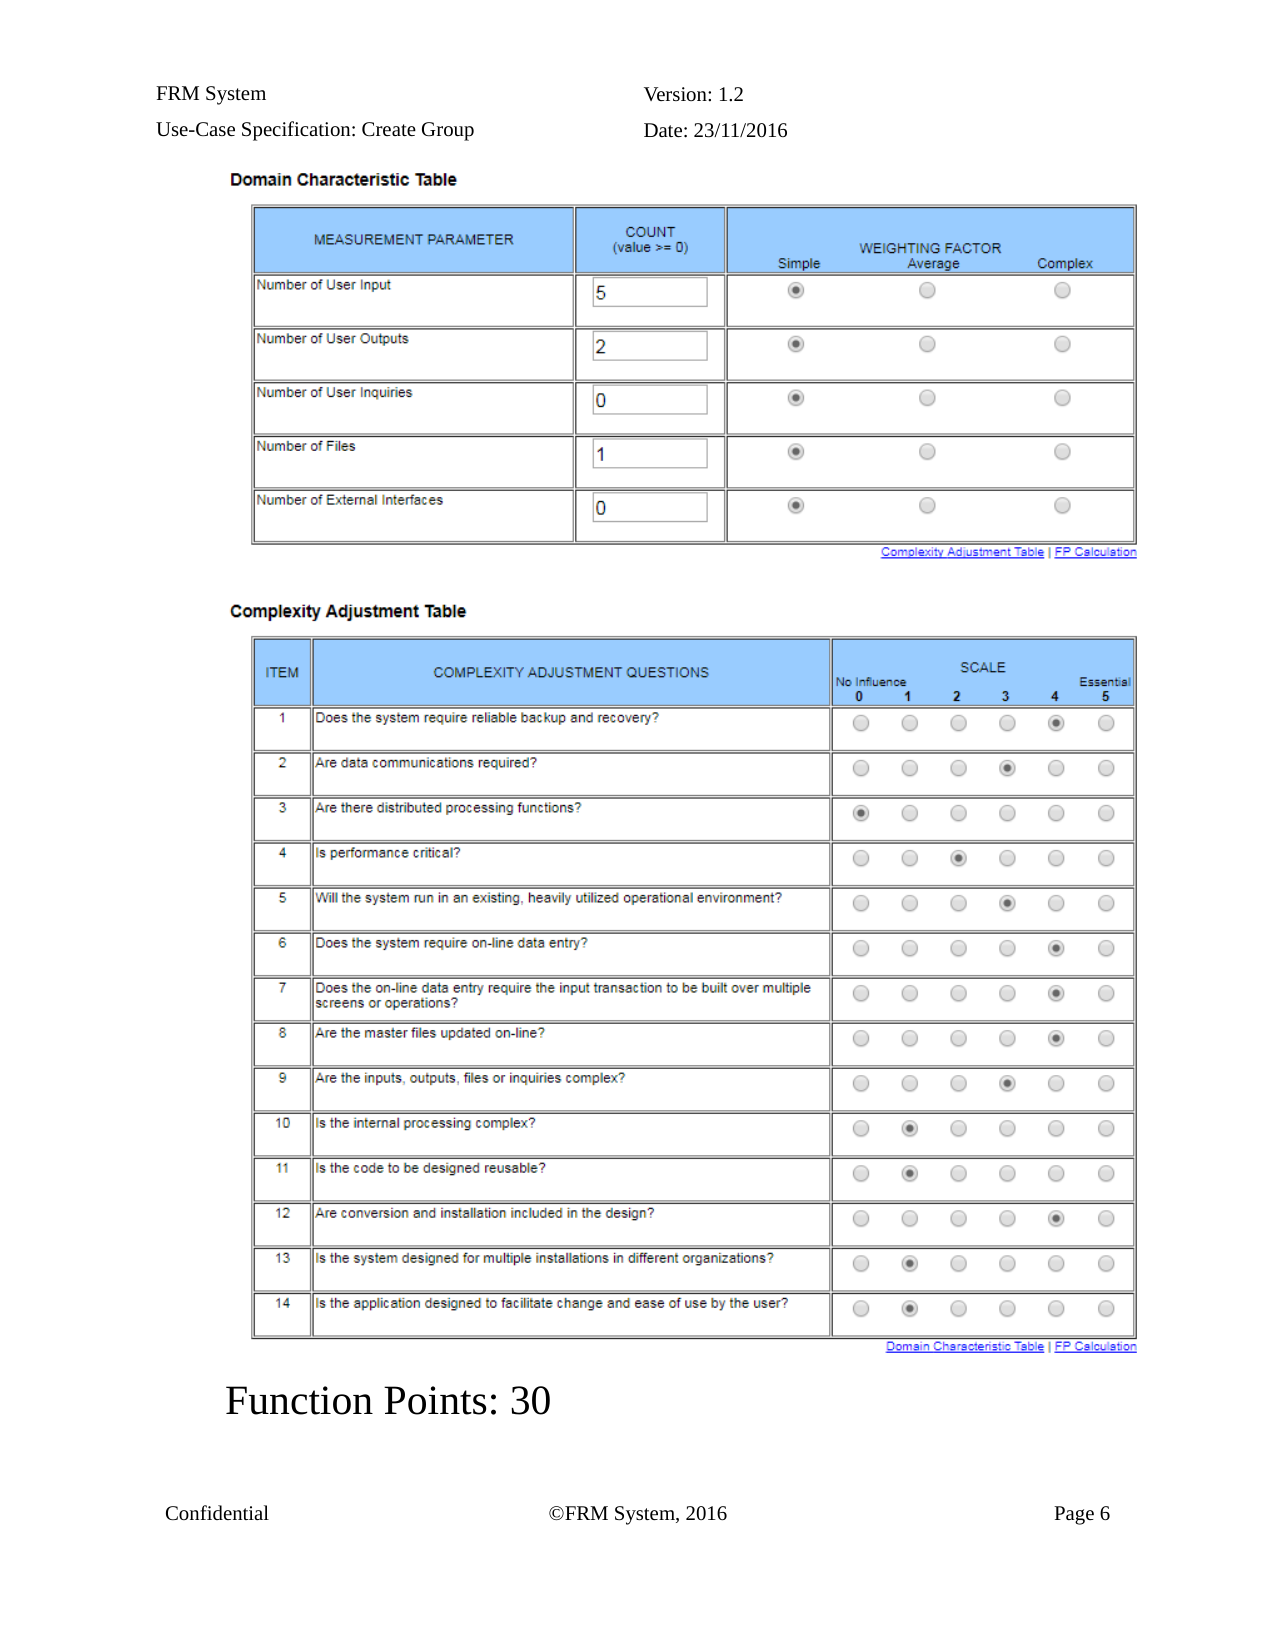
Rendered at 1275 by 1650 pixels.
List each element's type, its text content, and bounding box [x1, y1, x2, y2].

text Function Points: 30 [225, 1375, 1125, 1423]
